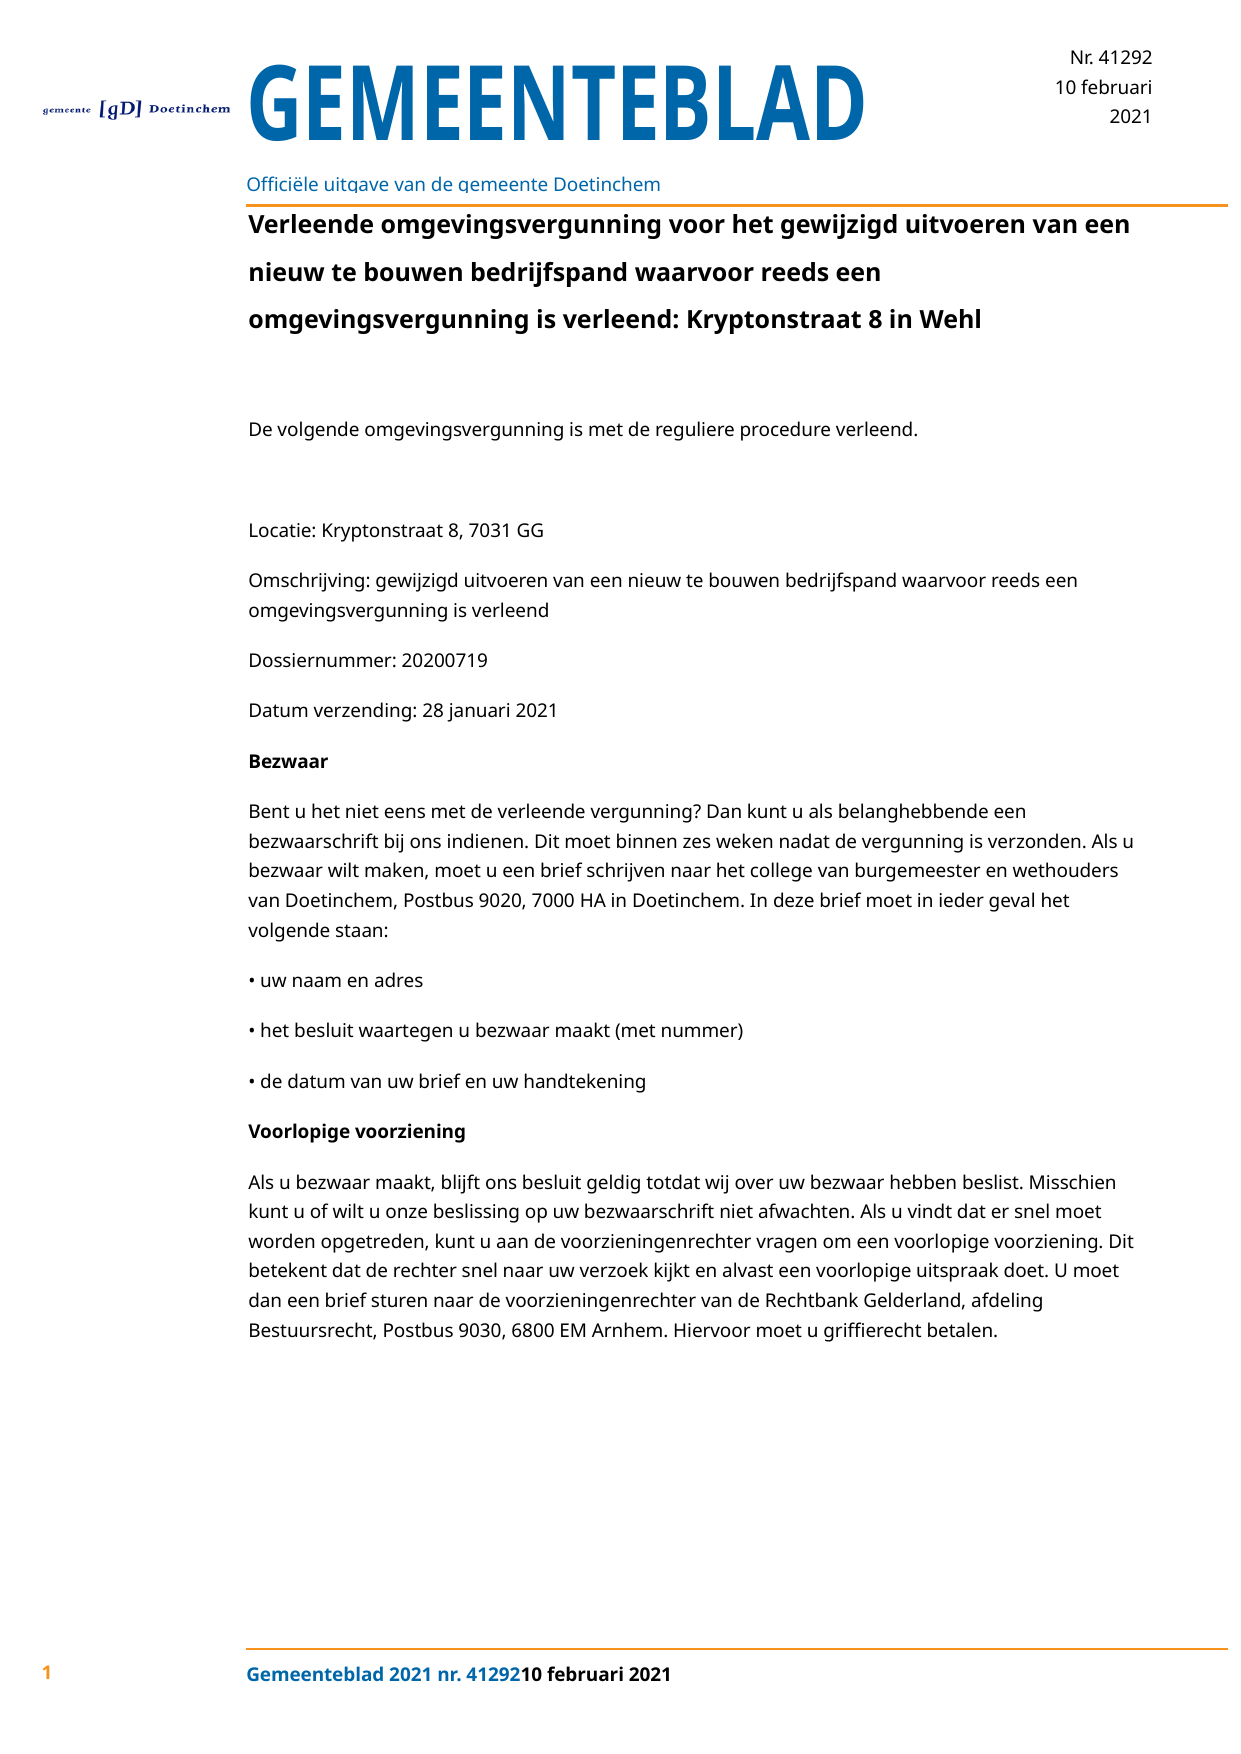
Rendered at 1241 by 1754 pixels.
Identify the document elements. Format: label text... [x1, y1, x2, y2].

text Datum verzending: 28 januari 2021 [248, 698, 1152, 723]
text Bezwaar [248, 748, 1152, 774]
text Locatie: Kryptonstraat 8, 7031 GG [248, 517, 1152, 542]
text • uw naam en adres [248, 967, 1152, 993]
text Bent u het niet eens met de verleende vergunning? Dan kunt u als belanghebbende een bezwaarschrift bij ons indienen. Dit moet binnen zes weken nadat de vergunning is verzonden. Als u bezwaar wilt maken, moet u een brief schrijven naar het college van burgemeester en wethouders van Doetinchem, Postbus 9020, 7000 HA in Doetinchem. In deze brief moet in ieder geval het volgende staan: [248, 798, 1152, 942]
text • het besluit waartegen u bezwaar maakt (met nummer) [248, 1018, 1152, 1043]
text De volgende omgevingsvergunning is met de reguliere procedure verleend. [248, 416, 1152, 442]
text Verleende omgevingsvergunning voor het gewijzigd uitvoeren van een nieuw te bouwen bedrijfspand waarvoor reeds een omgevingsvergunning is verleend: Kryptonstraat 8 in Wehl [248, 207, 1152, 336]
picture [41, 47, 231, 172]
text Als u bezwaar maakt, blijft ons besluit geldig totdat wij over uw bezwaar hebben beslist. Misschien kunt u of wilt u onze beslissing op uw bezwaarschrift niet afwachten. Als u vindt dat er snel moet worden opgetreden, kunt u aan de voorzieningenrechter vragen om een voorlopige voorziening. Dit betekent dat de rechter snel naar uw verzoek kijkt en alvast een voorlopige uitspraak doet. U moet dan een brief sturen naar de voorzieningenrechter van de Rechtbank Gelderland, afdeling Bestuursrecht, Postbus 9030, 6800 EM Arnhem. Hiervoor moet u griffierecht betalen. [248, 1169, 1152, 1342]
text Voorlopige voorziening [248, 1118, 1152, 1144]
text Dossiernummer: 20200719 [248, 647, 1152, 673]
text Omschrijving: gewijzigd uitvoeren van een nieuw te bouwen bedrijfspand waarvoor reeds een omgevingsvergunning is verleend [248, 567, 1152, 622]
text • de datum van uw brief en uw handtekening [248, 1068, 1152, 1094]
